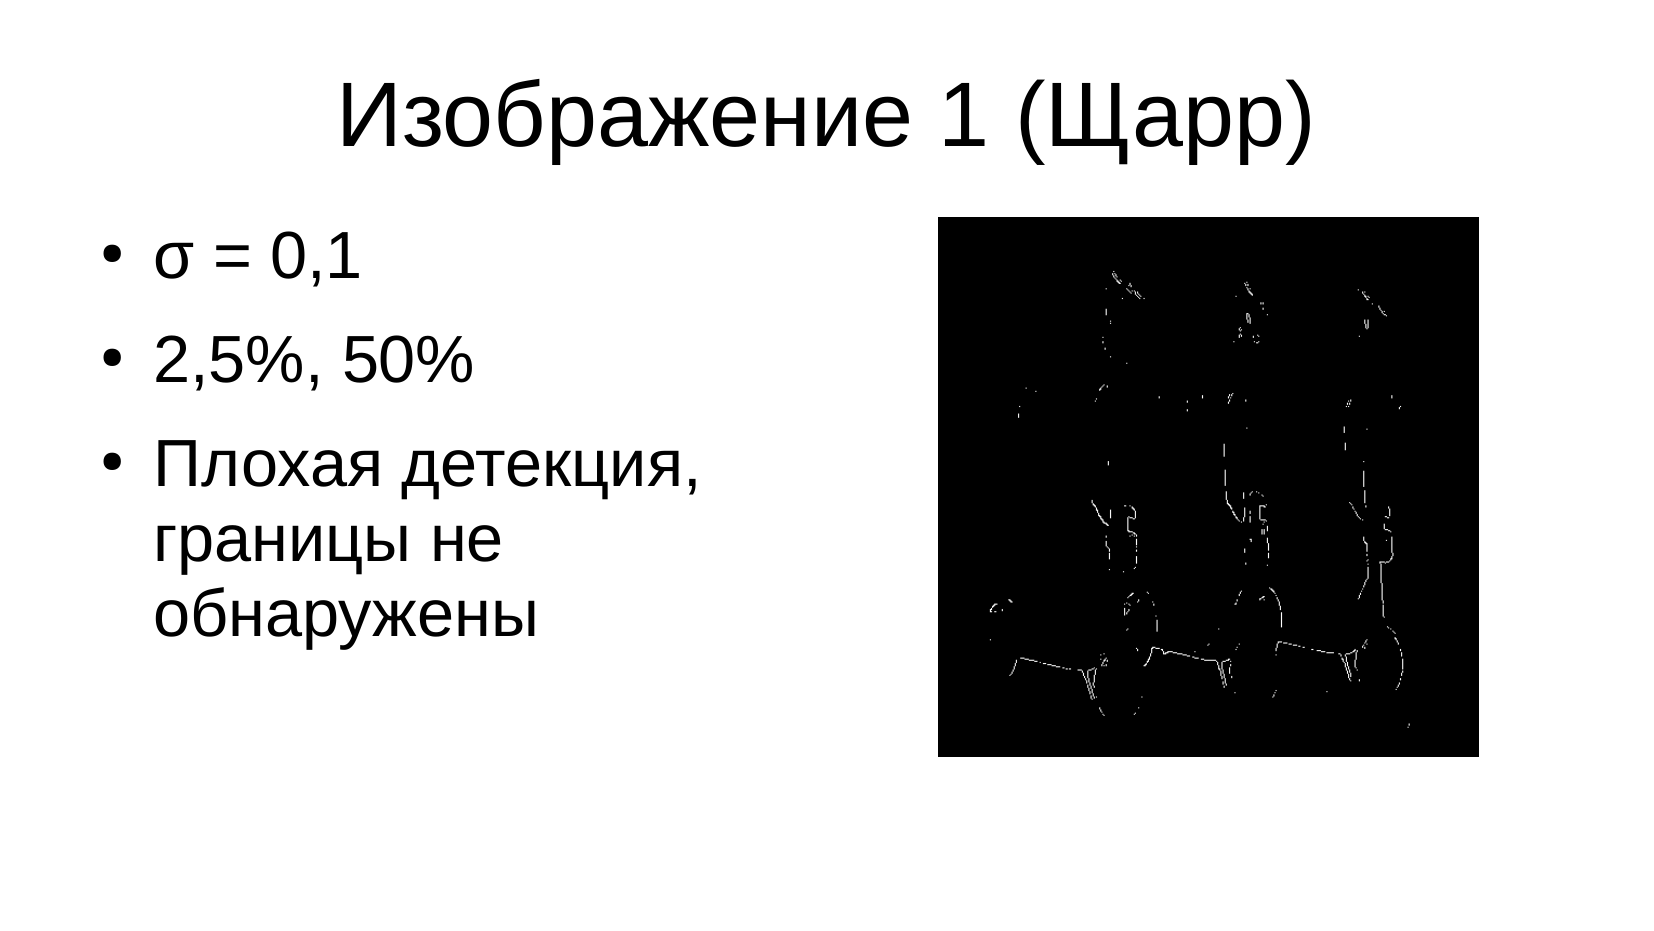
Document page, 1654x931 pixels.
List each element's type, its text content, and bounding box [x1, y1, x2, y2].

list σ = 0,1 2,5%, 50% Плохая детекция, границы не обнаружены [82, 217, 809, 758]
title Изображение 1 (Щарр) [82, 37, 1571, 193]
picture [938, 217, 1479, 758]
